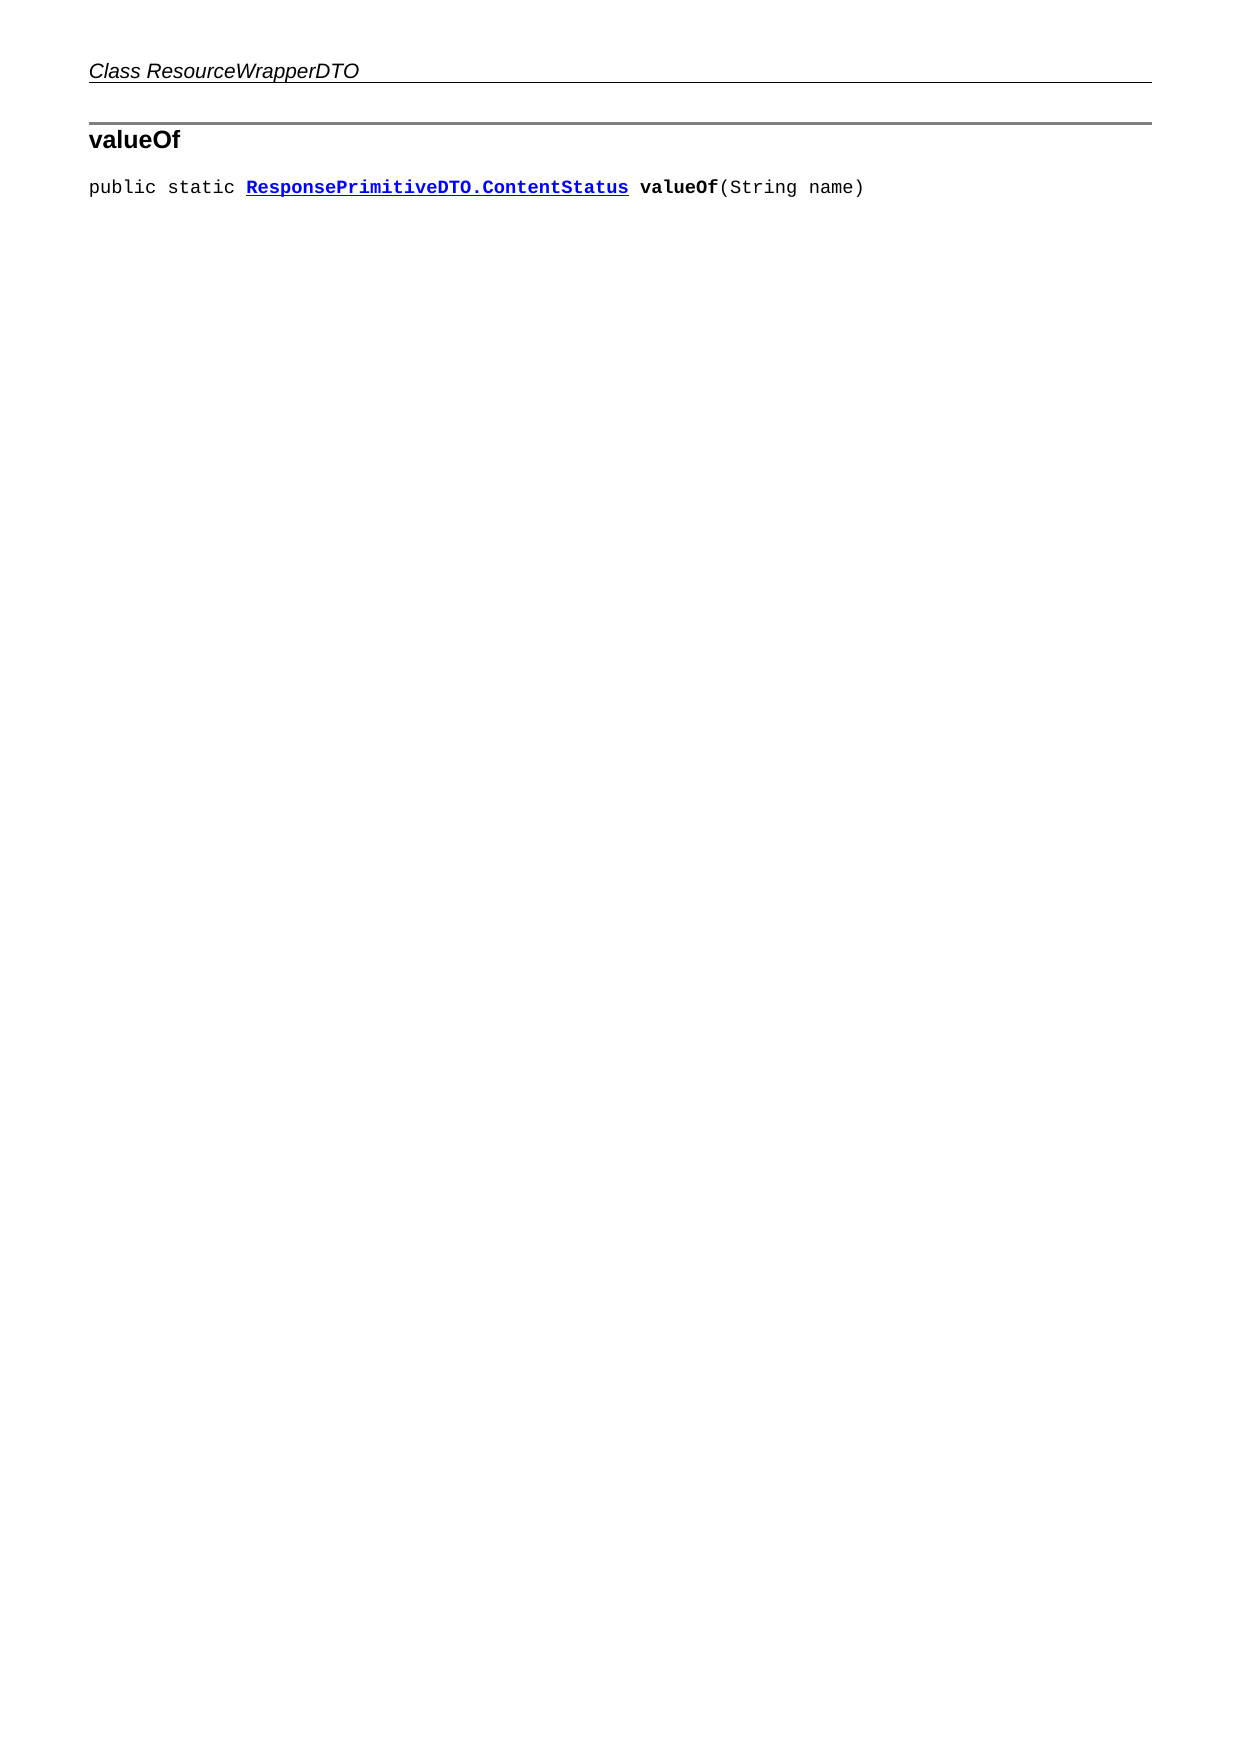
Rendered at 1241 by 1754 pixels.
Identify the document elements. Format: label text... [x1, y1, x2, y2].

text public static ResponsePrimitiveDTO.ContentStatus valueOf(String name) [88, 178, 1152, 199]
subtitle valueOf [88, 123, 1152, 153]
